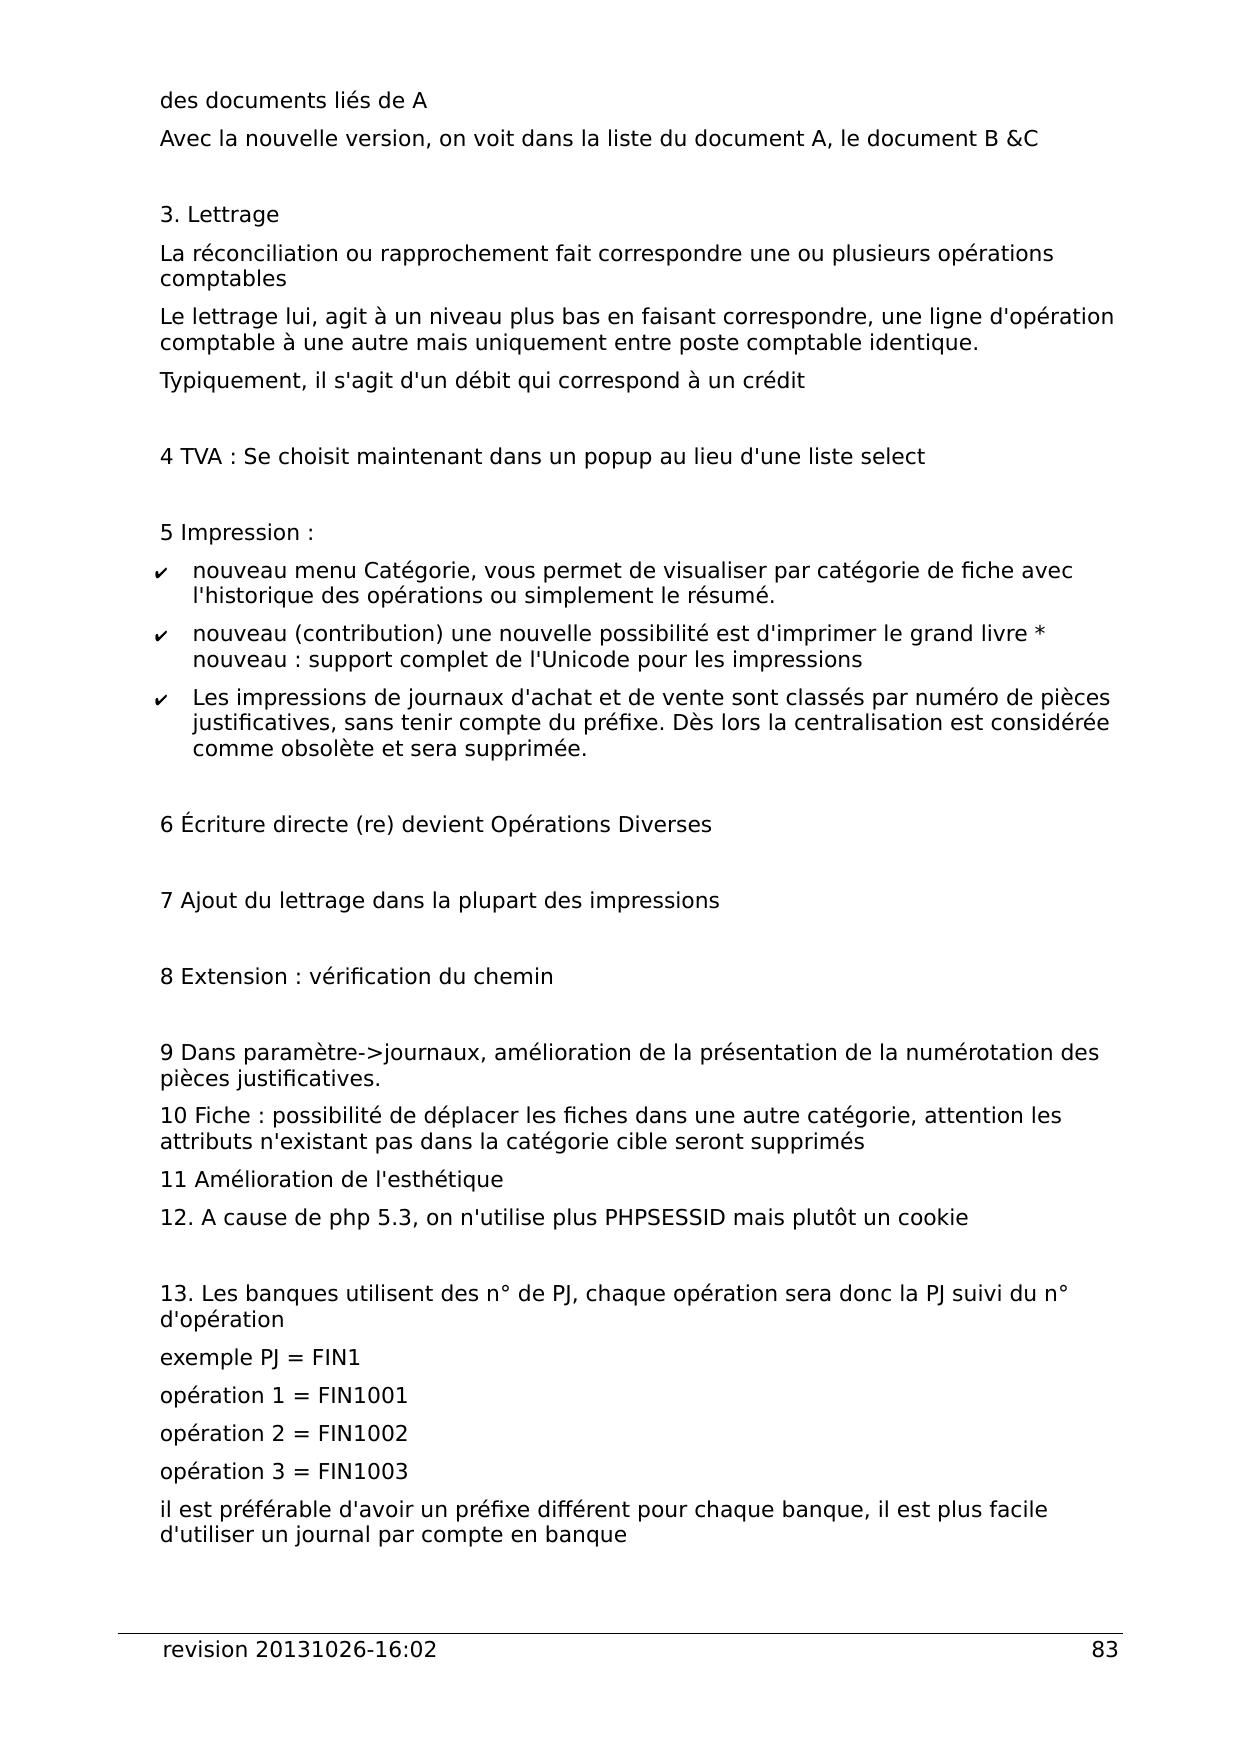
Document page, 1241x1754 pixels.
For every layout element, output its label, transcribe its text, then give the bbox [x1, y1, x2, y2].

text 10 Fiche : possibilité de déplacer les fiches dans une autre catégorie, attention les attributs n'existant pas dans la catégorie cible seront supprimés [159, 1104, 1123, 1155]
text opération 3 = FIN1003 [159, 1459, 1123, 1484]
text il est préférable d'avoir un préfixe différent pour chaque banque, il est plus facile d'utiliser un journal par compte en banque [159, 1497, 1123, 1548]
text 3. Lettrage [159, 203, 1123, 228]
text 8 Extension : vérification du chemin [159, 964, 1123, 989]
text 6 Écriture directe (re) devient Opérations Diverses [159, 812, 1123, 837]
text 7 Ajout du lettrage dans la plupart des impressions [159, 888, 1123, 913]
list nouveau (contribution) une nouvelle possibilité est d'imprimer le grand livre * nouveau : support complet de l'Unicode pour les impressions [155, 621, 1123, 672]
text opération 2 = FIN1002 [159, 1421, 1123, 1446]
text exemple PJ = FIN1 [159, 1345, 1123, 1370]
text 5 Impression : [159, 520, 1123, 545]
text 13. Les banques utilisent des n° de PJ, chaque opération sera donc la PJ suivi du n° d'opération [159, 1281, 1123, 1332]
text Avec la nouvelle version, on voit dans la liste du document A, le document B &C [159, 127, 1123, 152]
list nouveau menu Catégorie, vous permet de visualiser par catégorie de fiche avec l'historique des opérations ou simplement le résumé. [155, 558, 1123, 609]
text 11 Amélioration de l'esthétique [159, 1167, 1123, 1193]
text Le lettrage lui, agit à un niveau plus bas en faisant correspondre, une ligne d'opération comptable à une autre mais uniquement entre poste comptable identique. [159, 304, 1123, 355]
text 4 TVA : Se choisit maintenant dans un popup au lieu d'une liste select [159, 444, 1123, 469]
list Les impressions de journaux d'achat et de vente sont classés par numéro de pièces justificatives, sans tenir compte du préfixe. Dès lors la centralisation est considérée comme obsolète et sera supprimée. [155, 685, 1123, 761]
text opération 1 = FIN1001 [159, 1383, 1123, 1408]
text des documents liés de A [159, 88, 1123, 114]
text La réconciliation ou rapprochement fait correspondre une ou plusieurs opérations comptables [159, 241, 1123, 292]
text 12. A cause de php 5.3, on n'utilise plus PHPSESSID mais plutôt un cookie [159, 1205, 1123, 1231]
text 9 Dans paramètre->journaux, amélioration de la présentation de la numérotation des pièces justificatives. [159, 1040, 1123, 1091]
text Typiquement, il s'agit d'un débit qui correspond à un crédit [159, 368, 1123, 393]
